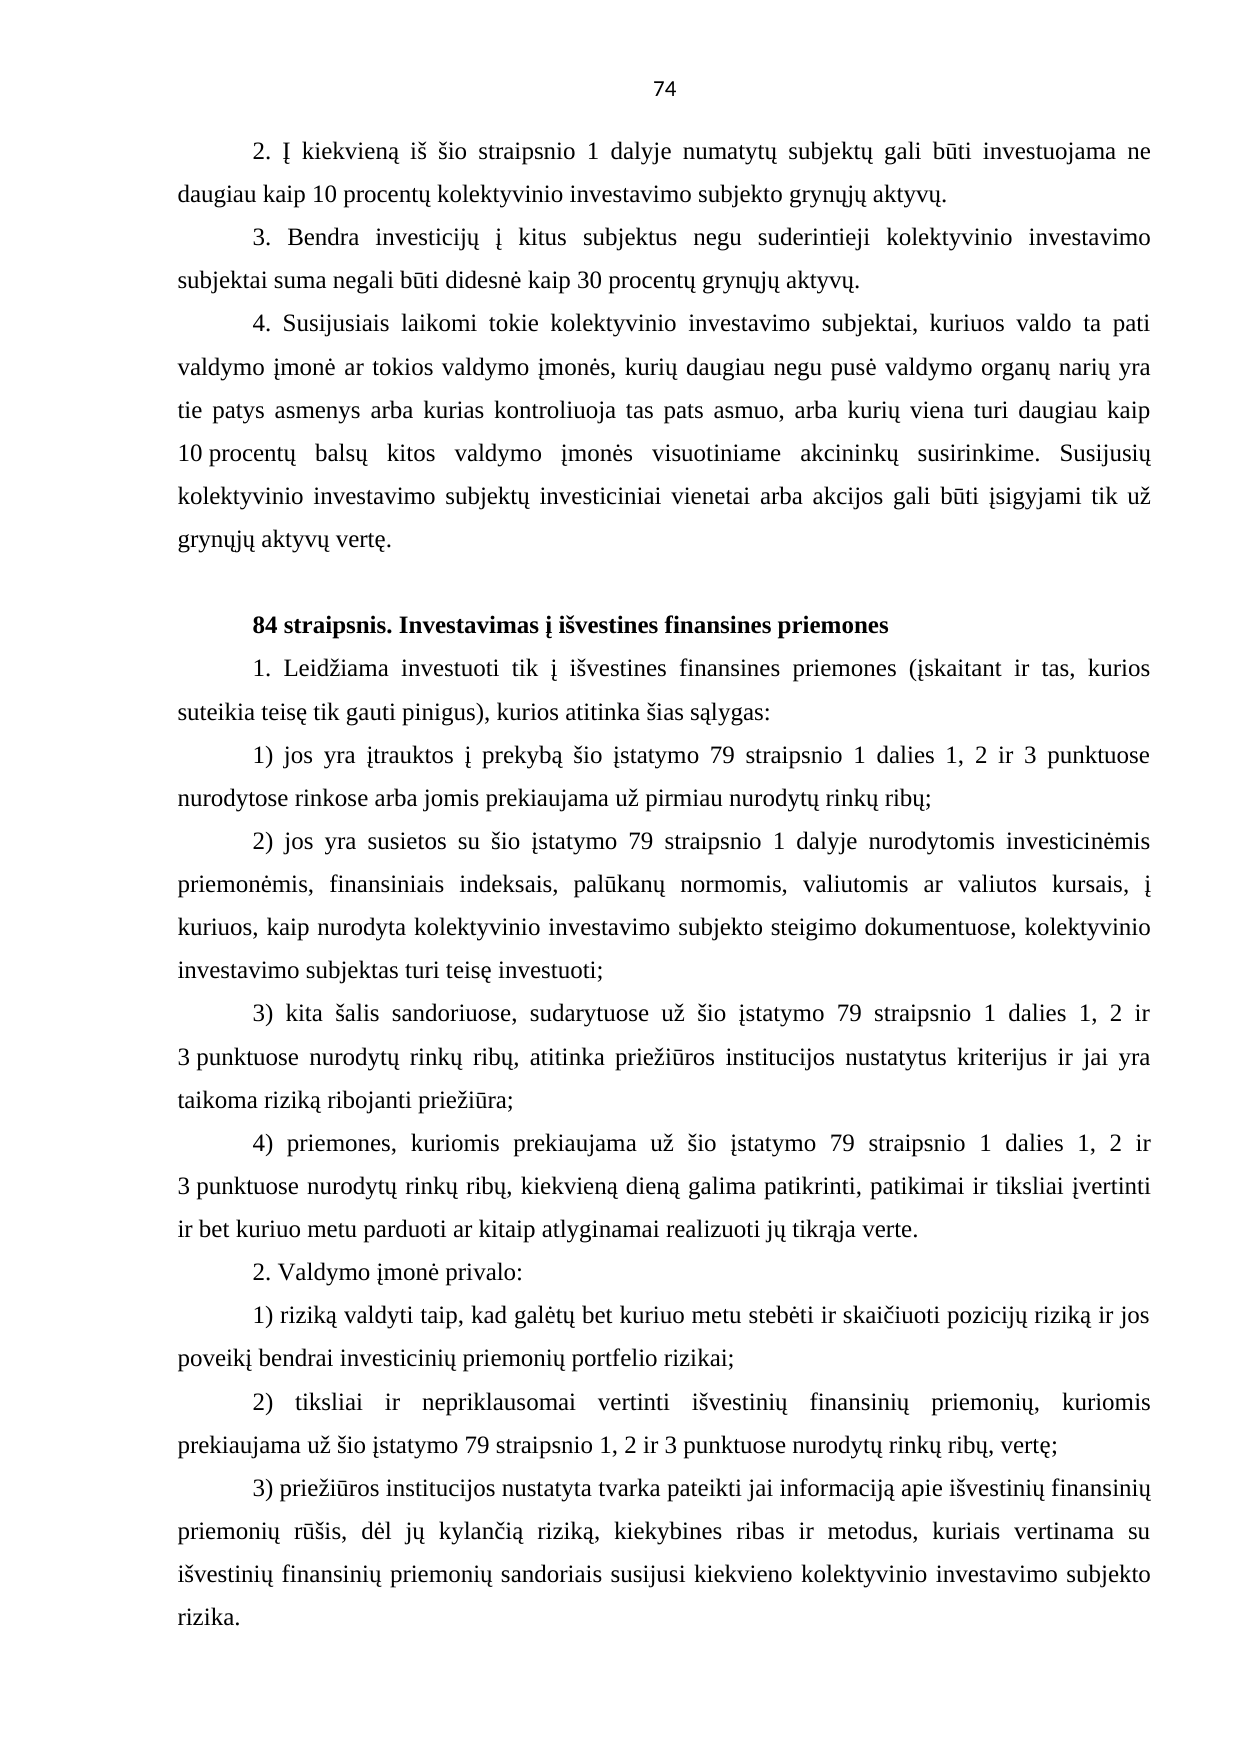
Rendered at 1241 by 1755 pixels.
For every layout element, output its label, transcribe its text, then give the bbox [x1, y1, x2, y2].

text 3) kita šalis sandoriuose, sudarytuose už šio įstatymo 79 straipsnio 1 dalies 1, 2 ir 3 punktuose nurodytų rinkų ribų, atitinka priežiūros institucijos nustatytus kriterijus ir jai yra taikoma riziką ribojanti priežiūra; [177, 998, 1152, 1113]
text 84 straipsnis. Investavimas į išvestines finansines priemones [252, 610, 1152, 639]
text 2) tiksliai ir nepriklausomai vertinti išvestinių finansinių priemonių, kuriomis prekiaujama už šio įstatymo 79 straipsnio 1, 2 ir 3 punktuose nurodytų rinkų ribų, vertę; [177, 1387, 1152, 1458]
text 1. Leidžiama investuoti tik į išvestines finansines priemones (įskaitant ir tas, kurios suteikia teisę tik gauti pinigus), kurios atitinka šias sąlygas: [177, 653, 1152, 725]
text 3. Bendra investicijų į kitus subjektus negu suderintieji kolektyvinio investavimo subjektai suma negali būti didesnė kaip 30 procentų grynųjų aktyvų. [177, 222, 1152, 294]
text 4. Susijusiais laikomi tokie kolektyvinio investavimo subjektai, kuriuos valdo ta pati valdymo įmonė ar tokios valdymo įmonės, kurių daugiau negu pusė valdymo organų narių yra tie patys asmenys arba kurias kontroliuoja tas pats asmuo, arba kurių viena turi daugiau kaip 10 procentų balsų kitos valdymo įmonės visuotiniame akcininkų susirinkime. Susijusių kolektyvinio investavimo subjektų investiciniai vienetai arba akcijos gali būti įsigyjami tik už grynųjų aktyvų vertę. [177, 308, 1152, 553]
text 1) jos yra įtrauktos į prekybą šio įstatymo 79 straipsnio 1 dalies 1, 2 ir 3 punktuose nurodytose rinkose arba jomis prekiaujama už pirmiau nurodytų rinkų ribų; [177, 740, 1152, 812]
text 3) priežiūros institucijos nustatyta tvarka pateikti jai informaciją apie išvestinių finansinių priemonių rūšis, dėl jų kylančią riziką, kiekybines ribas ir metodus, kuriais vertinama su išvestinių finansinių priemonių sandoriais susijusi kiekvieno kolektyvinio investavimo subjekto rizika. [177, 1473, 1152, 1631]
text 2) jos yra susietos su šio įstatymo 79 straipsnio 1 dalyje nurodytomis investicinėmis priemonėmis, finansiniais indeksais, palūkanų normomis, valiutomis ar valiutos kursais, į kuriuos, kaip nurodyta kolektyvinio investavimo subjekto steigimo dokumentuose, kolektyvinio investavimo subjektas turi teisę investuoti; [177, 826, 1152, 984]
text 2. Valdymo įmonė privalo: [177, 1257, 1152, 1286]
text 2. Į kiekvieną iš šio straipsnio 1 dalyje numatytų subjektų gali būti investuojama ne daugiau kaip 10 procentų kolektyvinio investavimo subjekto grynųjų aktyvų. [177, 136, 1152, 208]
text 4) priemones, kuriomis prekiaujama už šio įstatymo 79 straipsnio 1 dalies 1, 2 ir 3 punktuose nurodytų rinkų ribų, kiekvieną dieną galima patikrinti, patikimai ir tiksliai įvertinti ir bet kuriuo metu parduoti ar kitaip atlyginamai realizuoti jų tikrąja verte. [177, 1128, 1152, 1243]
text 1) riziką valdyti taip, kad galėtų bet kuriuo metu stebėti ir skaičiuoti pozicijų riziką ir jos poveikį bendrai investicinių priemonių portfelio rizikai; [177, 1300, 1152, 1372]
